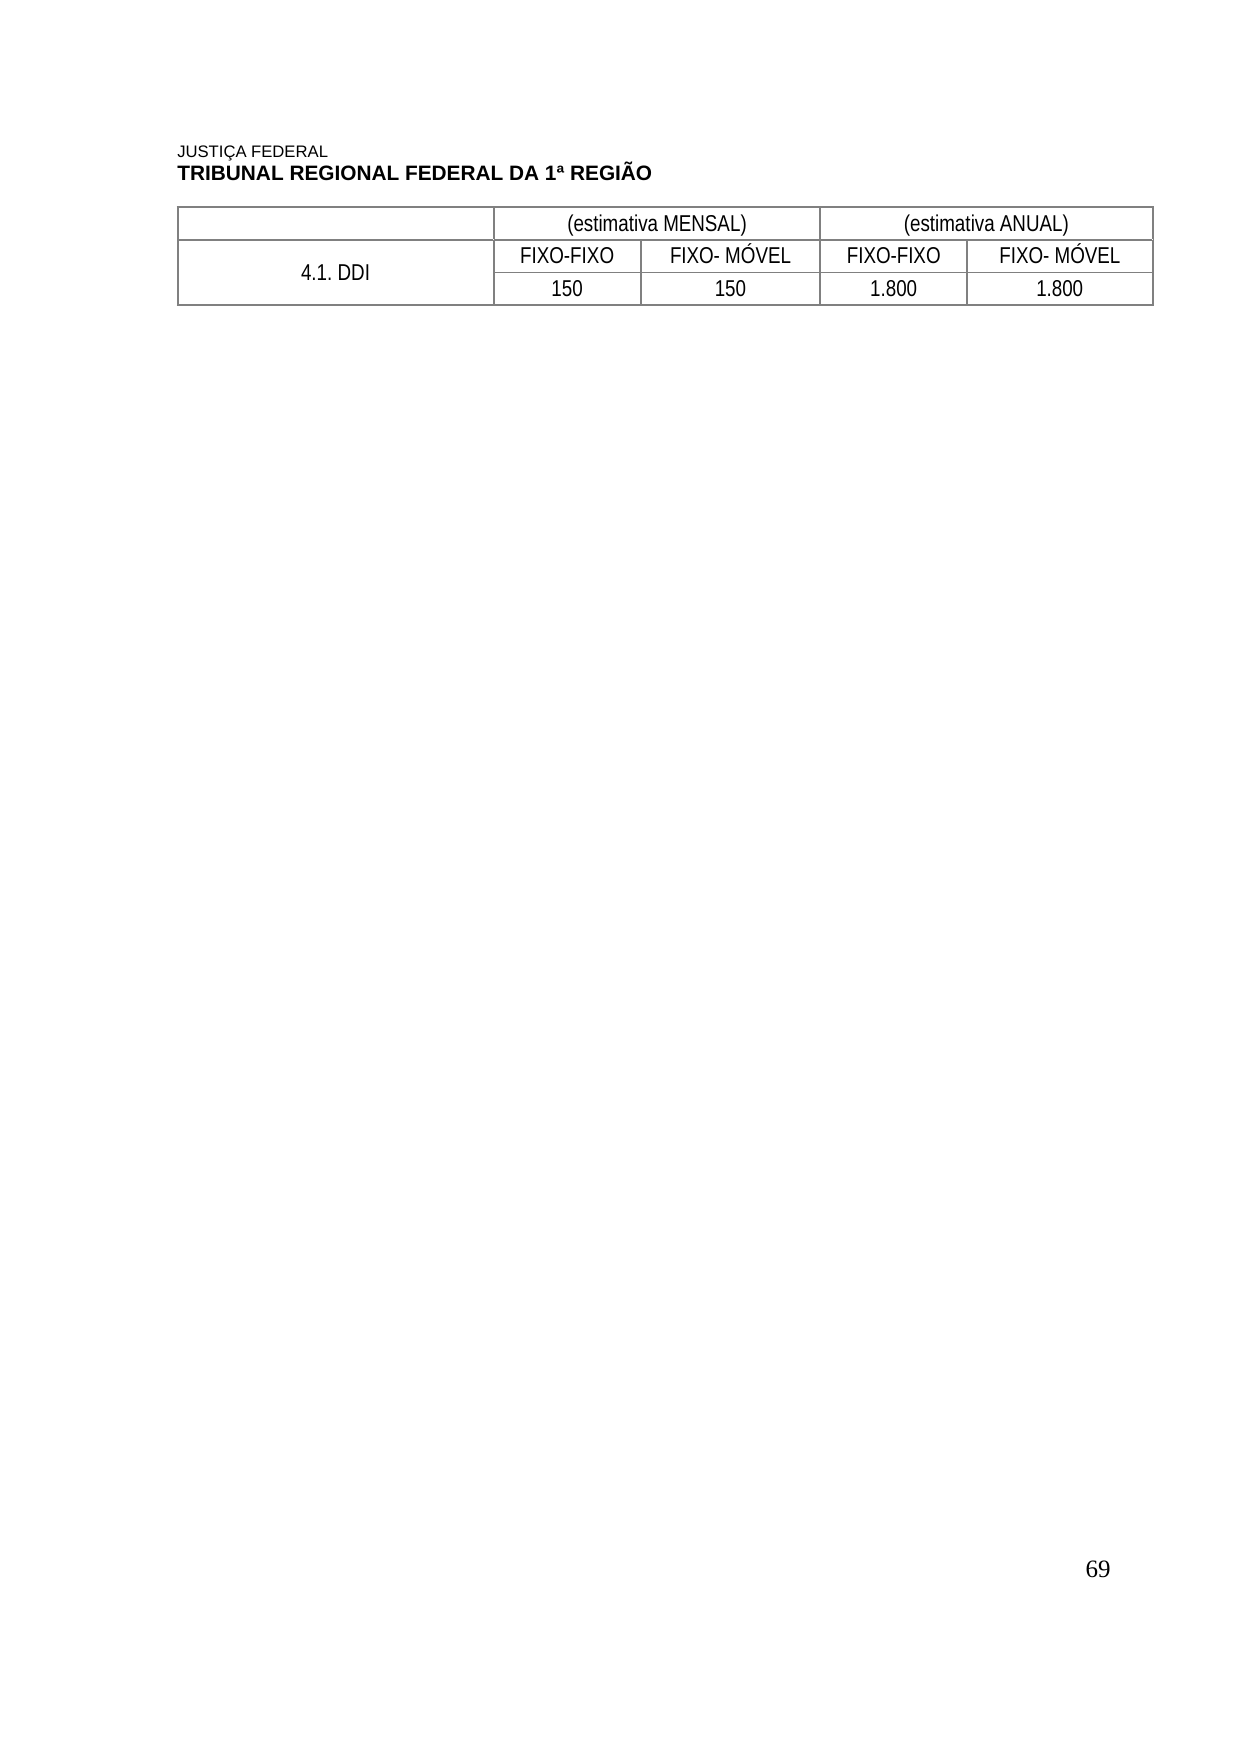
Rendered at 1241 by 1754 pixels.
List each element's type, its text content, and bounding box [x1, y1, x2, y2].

table_cell FIXO-FIXO [495, 241, 640, 272]
table_cell 1.800 [821, 273, 966, 304]
table_cell 150 [642, 273, 819, 304]
table_cell FIXO- MÓVEL [642, 241, 819, 272]
table_cell 1.800 [968, 273, 1152, 304]
table_cell [179, 208, 493, 239]
table_cell (estimativa ANUAL) [821, 208, 1152, 239]
table_cell 4.1. DDI [179, 241, 493, 304]
table_cell FIXO- MÓVEL [968, 241, 1152, 272]
table_cell FIXO-FIXO [821, 241, 966, 272]
table_cell 150 [495, 273, 640, 304]
table_cell (estimativa MENSAL) [495, 208, 819, 239]
